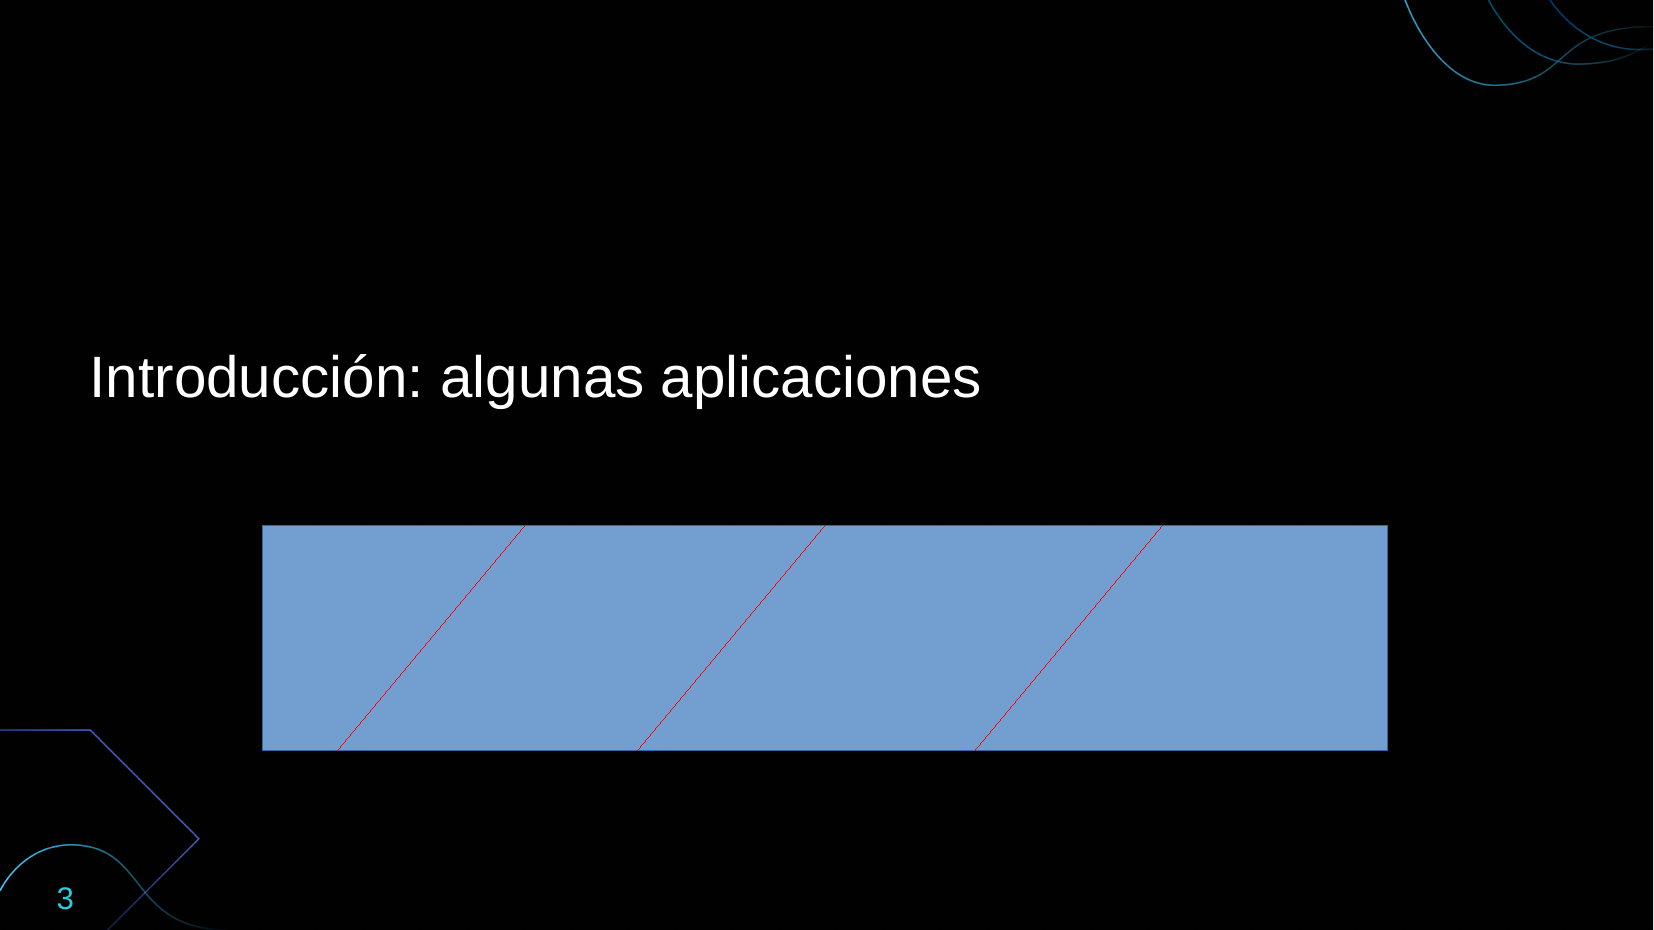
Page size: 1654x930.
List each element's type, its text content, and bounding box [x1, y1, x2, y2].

picture [0, 0, 1654, 930]
text_box Introducción: algunas aplicaciones [75, 337, 1576, 450]
text_box [42, 873, 215, 930]
text_box [262, 525, 1388, 751]
